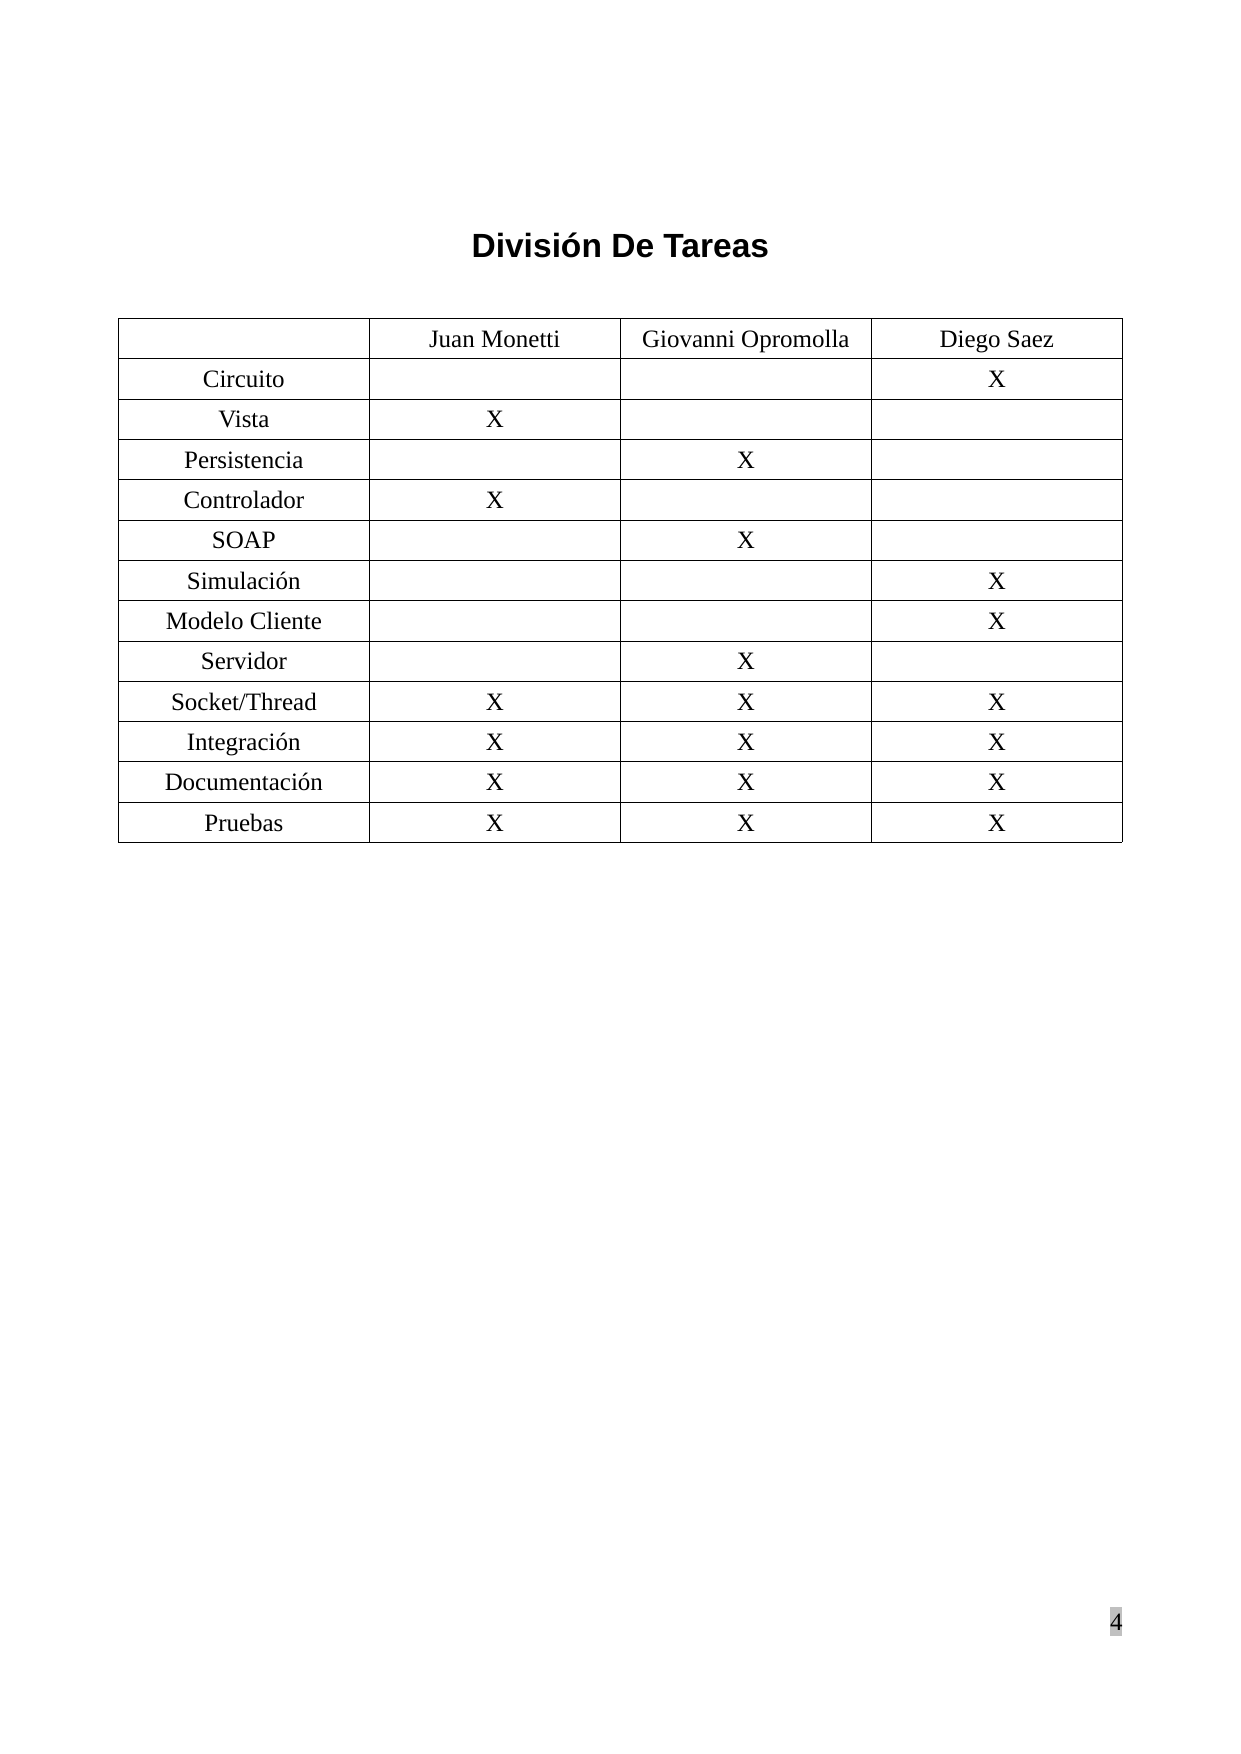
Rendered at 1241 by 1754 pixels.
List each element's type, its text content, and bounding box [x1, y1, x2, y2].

table_cell [370, 359, 620, 399]
table_cell X [621, 722, 871, 761]
table_cell SOAP [119, 521, 369, 560]
table_cell [370, 642, 620, 681]
table_cell X [872, 722, 1122, 761]
table_cell [872, 521, 1122, 560]
table_cell Controlador [119, 480, 369, 519]
table_cell [621, 400, 871, 439]
table_cell [370, 601, 620, 641]
table_cell [872, 642, 1122, 681]
table_cell Integración [119, 722, 369, 761]
table_header Diego Saez [872, 319, 1122, 358]
table_cell [621, 359, 871, 399]
table_cell [370, 561, 620, 600]
table_cell Servidor [119, 642, 369, 681]
table_cell X [370, 722, 620, 761]
table_cell X [621, 803, 871, 842]
table_cell Pruebas [119, 803, 369, 842]
table_cell Socket/Thread [119, 682, 369, 721]
table_cell Circuito [119, 359, 369, 399]
table_cell [872, 480, 1122, 519]
table_cell X [621, 440, 871, 479]
table_cell Persistencia [119, 440, 369, 479]
table_cell X [621, 682, 871, 721]
table_cell X [872, 803, 1122, 842]
table_cell [872, 440, 1122, 479]
table_cell Vista [119, 400, 369, 439]
table_cell X [621, 642, 871, 681]
table_cell X [370, 682, 620, 721]
table_cell X [872, 762, 1122, 802]
table_cell X [621, 521, 871, 560]
table_cell Modelo Cliente [119, 601, 369, 641]
table_cell X [872, 682, 1122, 721]
table_cell [872, 400, 1122, 439]
table_header Juan Monetti [370, 319, 620, 358]
table_cell X [370, 400, 620, 439]
table_cell [370, 521, 620, 560]
table_cell X [872, 561, 1122, 600]
table_cell Documentación [119, 762, 369, 802]
table_cell X [370, 480, 620, 519]
table_cell X [872, 601, 1122, 641]
subtitle División De Tareas [118, 226, 1122, 264]
table_cell X [370, 803, 620, 842]
table_cell [621, 561, 871, 600]
table_cell X [370, 762, 620, 802]
table_cell X [621, 762, 871, 802]
table_cell Simulación [119, 561, 369, 600]
table_cell X [872, 359, 1122, 399]
table_header Giovanni Opromolla [621, 319, 871, 358]
table_header [119, 319, 369, 358]
table_cell [621, 480, 871, 519]
table_cell [621, 601, 871, 641]
table_cell [370, 440, 620, 479]
